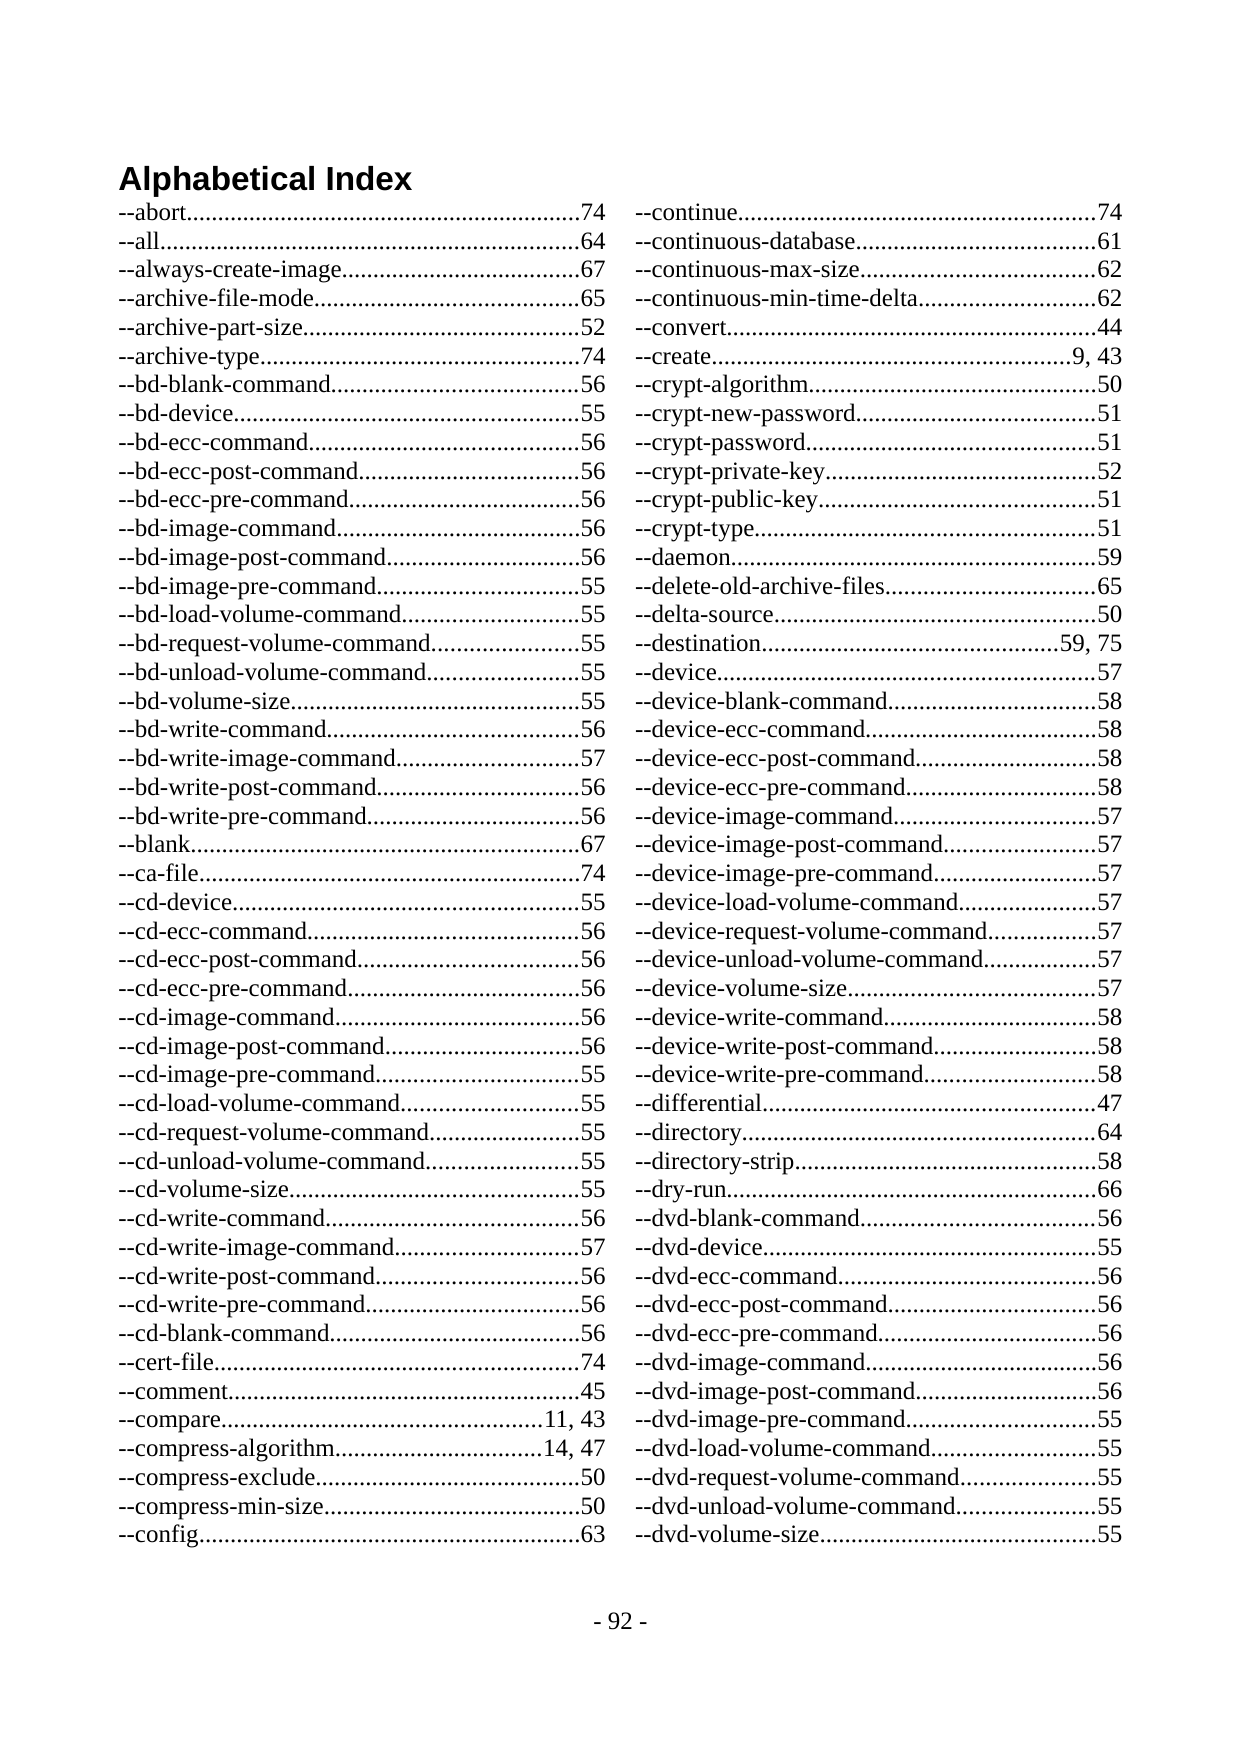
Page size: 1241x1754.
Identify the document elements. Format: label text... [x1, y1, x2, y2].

text --bd-load-volume-command 55 [118, 599, 605, 628]
text --all 64 [118, 226, 605, 254]
text --bd-write-post-command 56 [118, 772, 605, 801]
text --compare 11, 43 [118, 1404, 605, 1433]
text --cd-image-post-command 56 [118, 1031, 605, 1059]
text --bd-device 55 [118, 398, 605, 427]
text --cd‑blank-command 56 [118, 1318, 605, 1347]
text --cd-load-volume-command 55 [118, 1088, 605, 1117]
text --dvd-unload-volume-command 55 [635, 1491, 1122, 1519]
text --device-blank-command 58 [635, 686, 1122, 714]
text --crypt-type 51 [635, 513, 1122, 542]
text --cd-device 55 [118, 887, 605, 916]
text --device-ecc-pre-command 58 [635, 772, 1122, 801]
text --bd-blank-command 56 [118, 369, 605, 398]
text --abort 74 [118, 197, 605, 226]
text --daemon 59 [635, 542, 1122, 571]
text --device-request-volume-command 57 [635, 916, 1122, 944]
text --cd-image-command 56 [118, 1002, 605, 1031]
text --device-write-post-command 58 [635, 1031, 1122, 1059]
text --dvd-image-pre-command 55 [635, 1404, 1122, 1433]
text --bd-image-post-command 56 [118, 542, 605, 571]
text --create 9, 43 [635, 341, 1122, 369]
text --convert 44 [635, 312, 1122, 341]
text --delete-old-archive-files 65 [635, 571, 1122, 599]
text --cd-volume-size 55 [118, 1174, 605, 1203]
text --continue 74 [635, 197, 1122, 226]
text --always-create-image 67 [118, 254, 605, 283]
text --device-load-volume-command 57 [635, 887, 1122, 916]
text --cd-write-post-command 56 [118, 1261, 605, 1289]
text --dvd-image-command 56 [635, 1347, 1122, 1376]
text --cd-image-pre-command 55 [118, 1059, 605, 1088]
text --differential 47 [635, 1088, 1122, 1117]
text --comment 45 [118, 1376, 605, 1404]
text --cd-unload-volume-command 55 [118, 1146, 605, 1174]
text --dvd-ecc-pre-command 56 [635, 1318, 1122, 1347]
text --dvd-volume-size 55 [635, 1519, 1122, 1548]
text --cd-ecc-command 56 [118, 916, 605, 944]
text --crypt-algorithm 50 [635, 369, 1122, 398]
text --device-write-pre-command 58 [635, 1059, 1122, 1088]
text --cd-request-volume-command 55 [118, 1117, 605, 1146]
text --ca-file 74 [118, 858, 605, 887]
text --dry-run 66 [635, 1174, 1122, 1203]
text --archive-type 74 [118, 341, 605, 369]
text --crypt-password 51 [635, 427, 1122, 456]
text --dvd-request-volume-command 55 [635, 1462, 1122, 1491]
text --bd-ecc-command 56 [118, 427, 605, 456]
text --bd-request-volume-command 55 [118, 628, 605, 657]
text --bd-image-pre-command 55 [118, 571, 605, 599]
text --crypt-public-key 51 [635, 484, 1122, 513]
text --compress-min-size 50 [118, 1491, 605, 1519]
text --device-image-command 57 [635, 801, 1122, 829]
text --device-ecc-command 58 [635, 714, 1122, 743]
subtitle Alphabetical Index [118, 159, 1122, 197]
text --device-image-pre-command 57 [635, 858, 1122, 887]
text --blank 67 [118, 829, 605, 858]
text --device 57 [635, 657, 1122, 686]
text --bd-image-command 56 [118, 513, 605, 542]
text --archive-part-size 52 [118, 312, 605, 341]
text --compress-algorithm 14, 47 [118, 1433, 605, 1462]
text --dvd-ecc-post-command 56 [635, 1289, 1122, 1318]
text --bd-write-image-command 57 [118, 743, 605, 772]
text --cd-ecc-pre-command 56 [118, 973, 605, 1002]
text --dvd-image-post-command 56 [635, 1376, 1122, 1404]
text --continuous-min-time-delta 62 [635, 283, 1122, 312]
text --device-ecc-post-command 58 [635, 743, 1122, 772]
text --bd-ecc-pre-command 56 [118, 484, 605, 513]
text --bd-ecc-post-command 56 [118, 456, 605, 484]
text --directory 64 [635, 1117, 1122, 1146]
text --continuous-max-size 62 [635, 254, 1122, 283]
text --cd-write-command 56 [118, 1203, 605, 1232]
text --dvd-load-volume-command 55 [635, 1433, 1122, 1462]
text --device-write-command 58 [635, 1002, 1122, 1031]
text --cd-write-image-command 57 [118, 1232, 605, 1261]
text --crypt-private-key 52 [635, 456, 1122, 484]
text --device-volume-size 57 [635, 973, 1122, 1002]
text --compress-exclude 50 [118, 1462, 605, 1491]
text --crypt-new-password 51 [635, 398, 1122, 427]
text --bd-unload-volume-command 55 [118, 657, 605, 686]
text --device-image-post-command 57 [635, 829, 1122, 858]
text --directory-strip 58 [635, 1146, 1122, 1174]
text --cert-file 74 [118, 1347, 605, 1376]
text --device-unload-volume-command 57 [635, 944, 1122, 973]
text --dvd-blank-command 56 [635, 1203, 1122, 1232]
text --dvd-ecc-command 56 [635, 1261, 1122, 1289]
text --bd-write-pre-command 56 [118, 801, 605, 829]
text --config 63 [118, 1519, 605, 1548]
text --archive-file-mode 65 [118, 283, 605, 312]
text --destination 59, 75 [635, 628, 1122, 657]
text --bd-write-command 56 [118, 714, 605, 743]
text --cd-write-pre-command 56 [118, 1289, 605, 1318]
text --delta-source 50 [635, 599, 1122, 628]
text --continuous-database 61 [635, 226, 1122, 254]
text --dvd-device 55 [635, 1232, 1122, 1261]
text --cd-ecc-post-command 56 [118, 944, 605, 973]
text --bd-volume-size 55 [118, 686, 605, 714]
